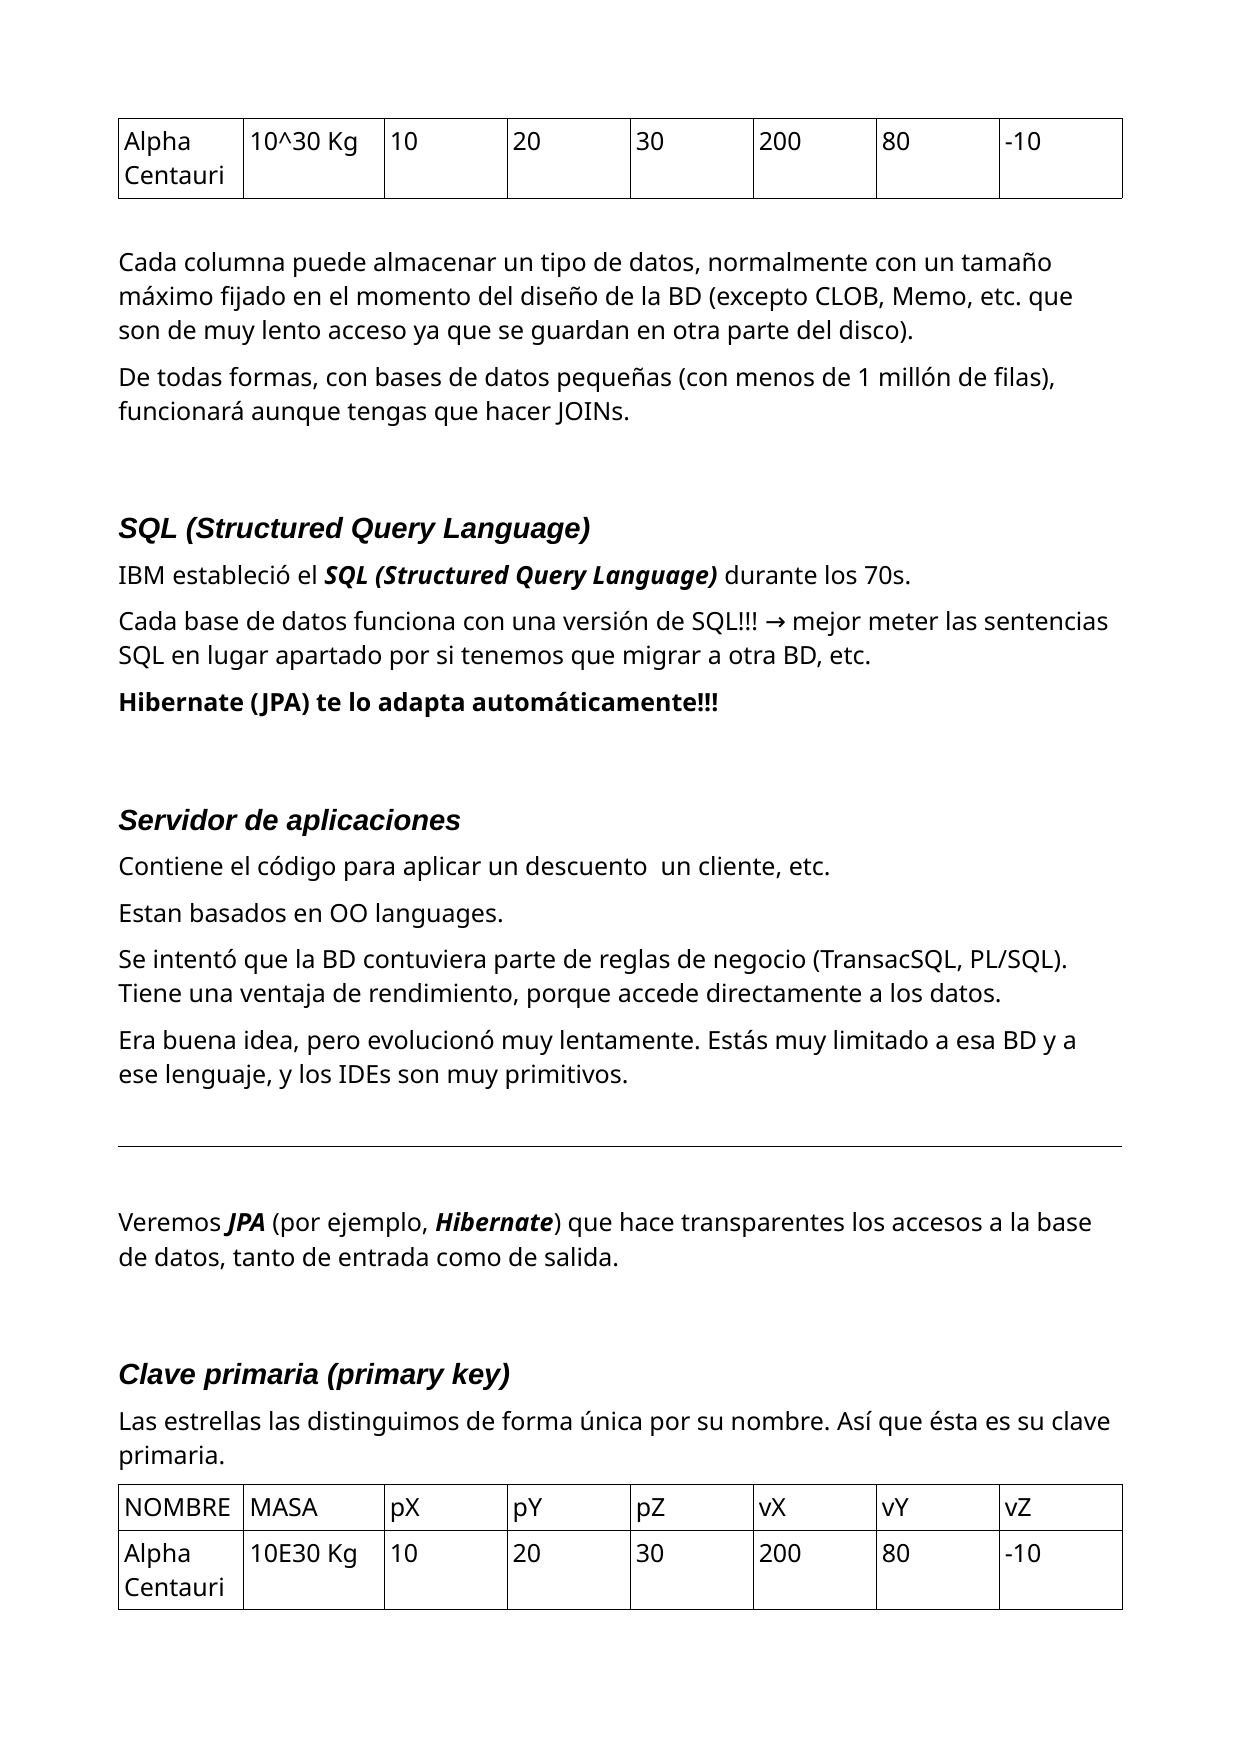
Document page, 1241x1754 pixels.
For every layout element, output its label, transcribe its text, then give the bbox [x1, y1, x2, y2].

table_header pZ [631, 1485, 753, 1529]
text Contiene el código para aplicar un descuento un cliente, etc. [118, 849, 1122, 883]
table_header vY [877, 1485, 999, 1529]
table_cell 30 [631, 1531, 753, 1609]
text De todas formas, con bases de datos pequeñas (con menos de 1 millón de filas), funcionará aunque tengas que hacer JOINs. [118, 359, 1122, 427]
table_cell 200 [754, 119, 876, 198]
table_cell 200 [754, 1531, 876, 1609]
table_cell 80 [877, 1531, 999, 1609]
table_header MASA [244, 1485, 384, 1529]
table_header vX [754, 1485, 876, 1529]
table_cell 10E30 Kg [244, 1531, 384, 1609]
table_cell Alpha Centauri [119, 119, 243, 198]
text Veremos JPA (por ejemplo, Hibernate) que hace transparentes los accesos a la base de datos, tanto de entrada como de salida. [118, 1205, 1122, 1273]
subtitle Clave primaria (primary key) [118, 1357, 1122, 1391]
text Era buena idea, pero evolucionó muy lentamente. Estás muy limitado a esa BD y a ese lenguaje, y los IDEs son muy primitivos. [118, 1022, 1122, 1091]
subtitle Servidor de aplicaciones [118, 803, 1122, 836]
subtitle SQL (Structured Query Language) [118, 511, 1122, 545]
text Estan basados en OO languages. [118, 895, 1122, 929]
table_cell 80 [877, 119, 999, 198]
table_header pX [385, 1485, 507, 1529]
table_cell -10 [1000, 1531, 1122, 1609]
text Hibernate (JPA) te lo adapta automáticamente!!! [118, 684, 1122, 719]
text IBM estableció el SQL (Structured Query Language) durante los 70s. [118, 557, 1122, 591]
table_header vZ [1000, 1485, 1122, 1529]
table_cell 30 [631, 119, 753, 198]
table_cell -10 [1000, 119, 1122, 198]
table_cell 10^30 Kg [244, 119, 384, 198]
table_header pY [508, 1485, 630, 1529]
table_cell 10 [385, 119, 507, 198]
text Cada base de datos funciona con una versión de SQL!!! → mejor meter las sentencias SQL en lugar apartado por si tenemos que migrar a otra BD, etc. [118, 604, 1122, 672]
table_cell 20 [508, 1531, 630, 1609]
table_cell 20 [508, 119, 630, 198]
text Cada columna puede almacenar un tipo de datos, normalmente con un tamaño máximo fijado en el momento del diseño de la BD (excepto CLOB, Memo, etc. que son de muy lento acceso ya que se guardan en otra parte del disco). [118, 244, 1122, 347]
table_cell Alpha Centauri [119, 1531, 243, 1609]
text Se intentó que la BD contuviera parte de reglas de negocio (TransacSQL, PL/SQL). Tiene una ventaja de rendimiento, porque accede directamente a los datos. [118, 942, 1122, 1010]
table_header NOMBRE [119, 1485, 243, 1529]
table_cell 10 [385, 1531, 507, 1609]
text Las estrellas las distinguimos de forma única por su nombre. Así que ésta es su clave primaria. [118, 1403, 1122, 1471]
